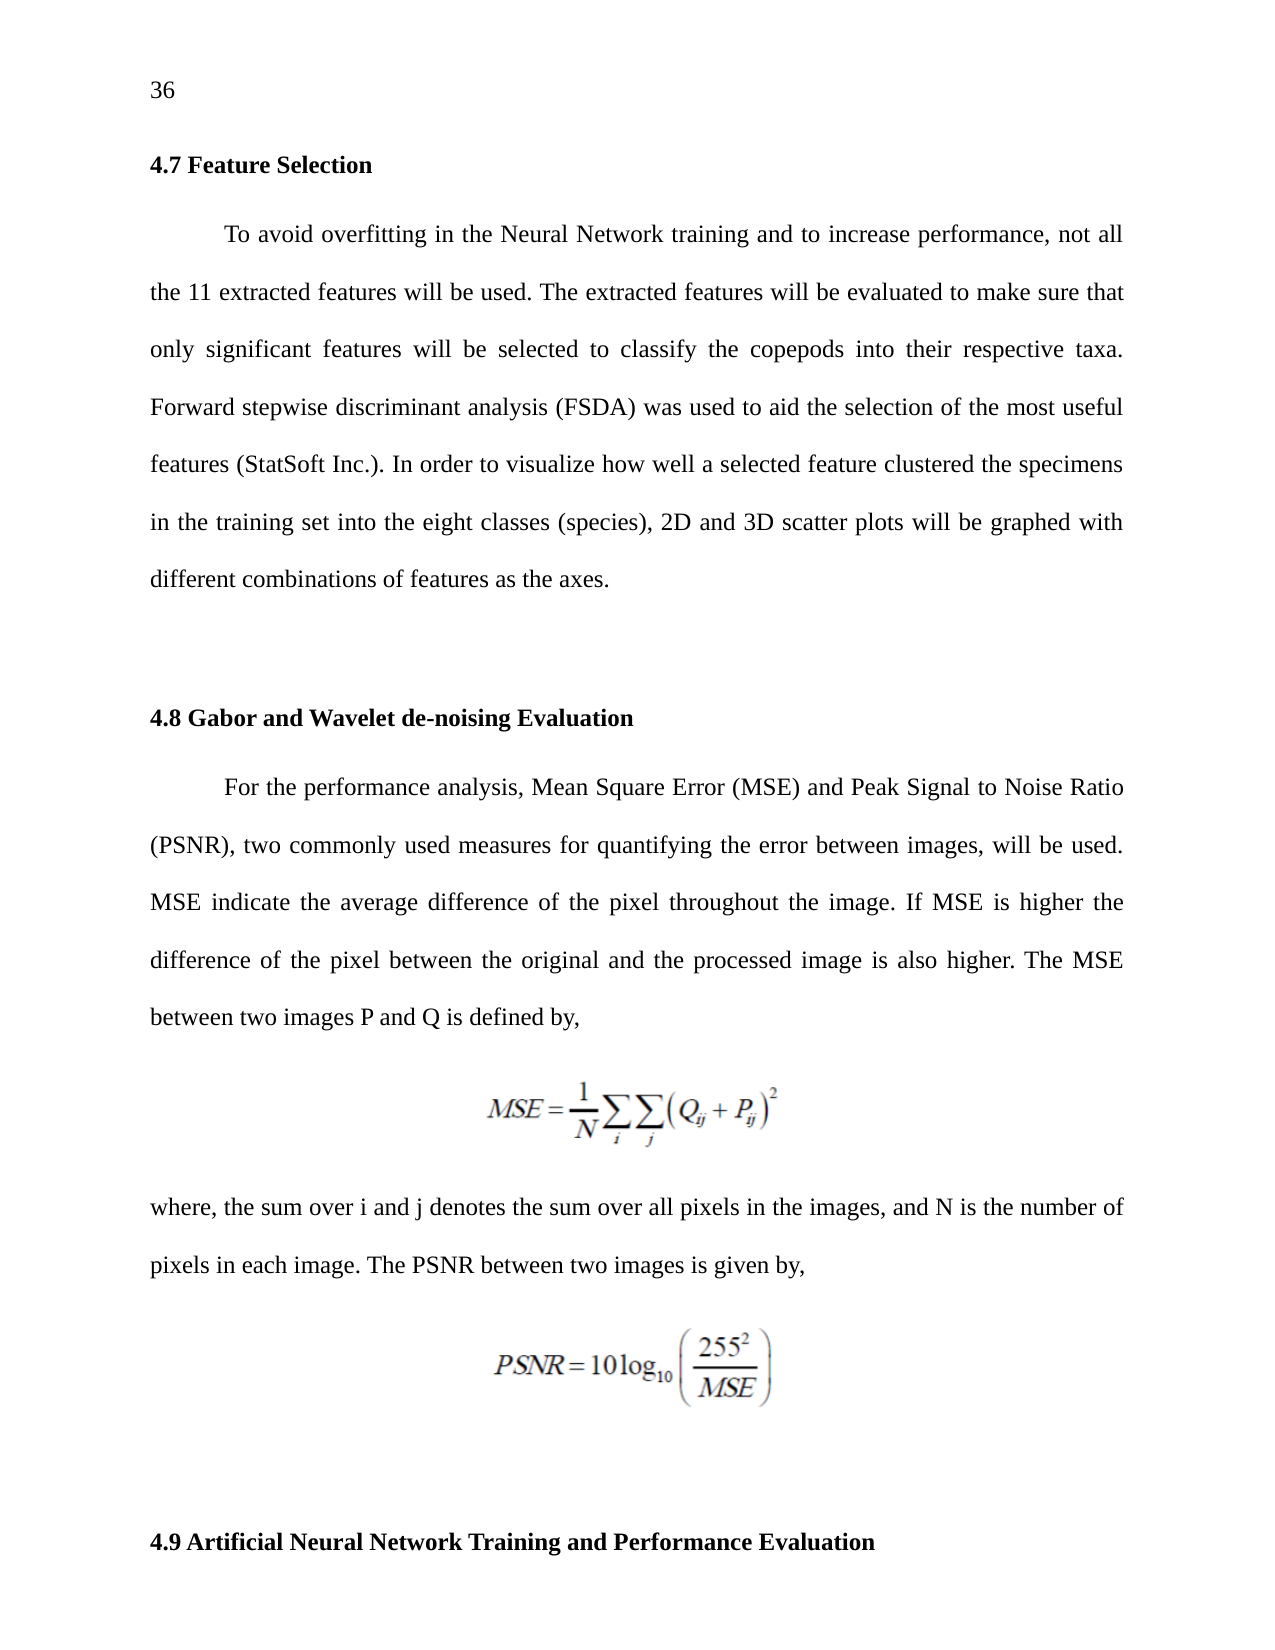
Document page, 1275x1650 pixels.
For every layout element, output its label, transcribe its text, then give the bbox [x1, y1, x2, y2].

text 4.8 Gabor and Wavelet de-noising Evaluation [150, 703, 1125, 732]
text 4.7 Feature Selection [150, 150, 1125, 179]
text To avoid overfitting in the Neural Network training and to increase performance, not all the 11 extracted features will be used. The extracted features will be evaluated to make sure that only significant features will be selected to classify the copepods into their respective taxa. Forward stepwise discriminant analysis (FSDA) was used to aid the selection of the most useful features (StatSoft Inc.). In order to visualize how well a selected feature clustered the specimens in the training set into the eight classes (species), 2D and 3D scatter plots will be graphed with different combinations of features as the axes. [150, 219, 1125, 593]
text For the performance analysis, Mean Square Error (MSE) and Peak Signal to Noise Ratio (PSNR), two commonly used measures for quantifying the error between images, will be used. MSE indicate the average difference of the pixel throughout the image. If MSE is higher the difference of the pixel between the original and the processed image is also higher. The MSE between two images P and Q is defined by, [150, 772, 1125, 1031]
text 4.9 Artificial Neural Network Training and Performance Evaluation [150, 1527, 1125, 1555]
text where, the sum over i and j denotes the sum over all pixels in the images, and N is the number of pixels in each image. The PSNR between two images is given by, [150, 1192, 1125, 1278]
